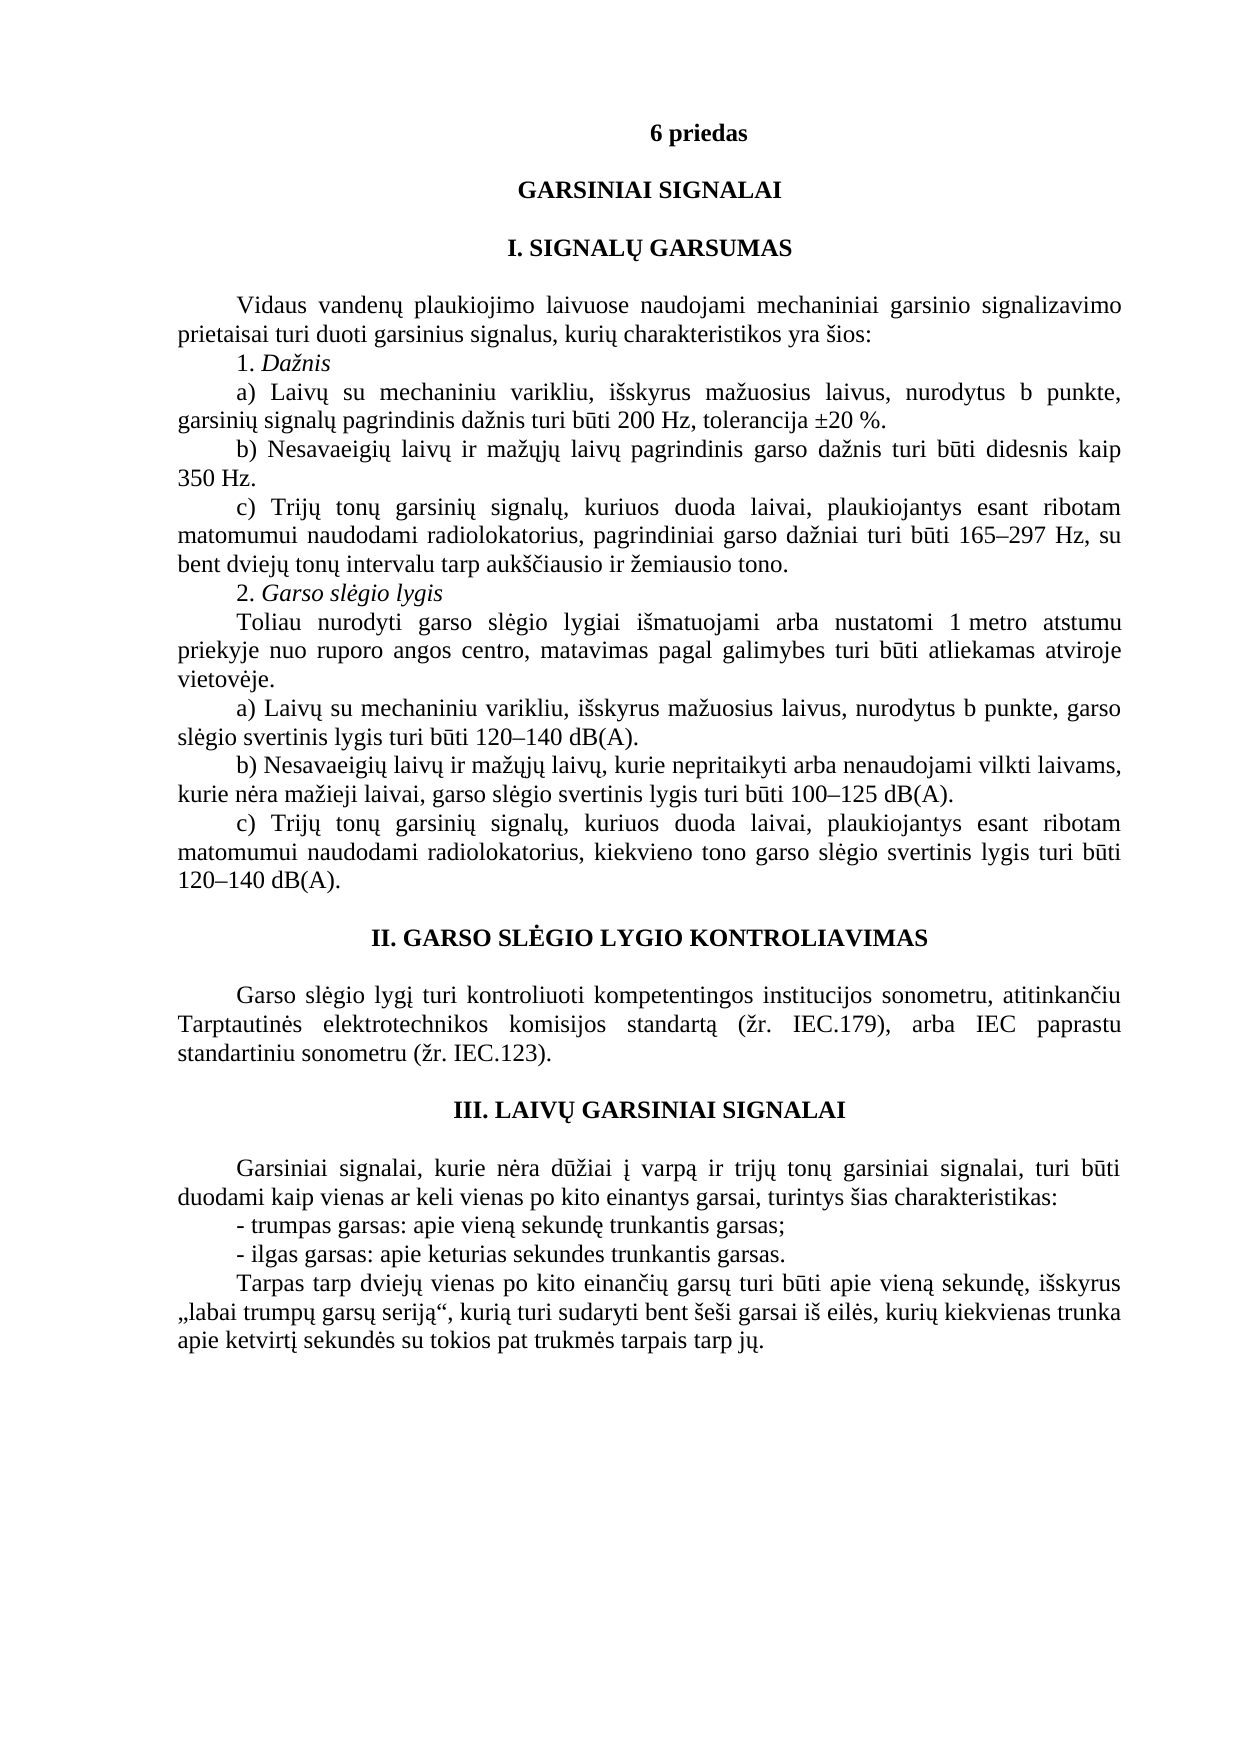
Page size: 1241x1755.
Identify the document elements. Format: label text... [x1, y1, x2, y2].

text GARSINIAI SIGNALAI [177, 176, 1122, 204]
text 1. Dažnis [177, 348, 1122, 377]
text Garso slėgio lygį turi kontroliuoti kompetentingos institucijos sonometru, atitinkančiu Tarptautinės elektrotechnikos komisijos standartą (žr. IEC.179), arba IEC paprastu standartiniu sonometru (žr. IEC.123). [177, 981, 1122, 1067]
text 6 priedas [650, 118, 1122, 147]
text Garsiniai signalai, kurie nėra dūžiai į varpą ir trijų tonų garsiniai signalai, turi būti duodami kaip vienas ar keli vienas po kito einantys garsai, turintys šias charakteristikas: [177, 1153, 1122, 1211]
text II. GARSO SLĖGIO LYGIO KONTROLIAVIMAS [177, 923, 1122, 952]
text Tarpas tarp dviejų vienas po kito einančių garsų turi būti apie vieną sekundę, išskyrus „labai trumpų garsų seriją“, kurią turi sudaryti bent šeši garsai iš eilės, kurių kiekvienas trunka apie ketvirtį sekundės su tokios pat trukmės tarpais tarp jų. [177, 1268, 1122, 1354]
text a) Laivų su mechaniniu varikliu, išskyrus mažuosius laivus, nurodytus b punkte, garsinių signalų pagrindinis dažnis turi būti 200 Hz, tolerancija ±20 %. [177, 377, 1122, 434]
text b) Nesavaeigių laivų ir mažųjų laivų, kurie nepritaikyti arba nenaudojami vilkti laivams, kurie nėra mažieji laivai, garso slėgio svertinis lygis turi būti 100–125 dB(A). [177, 751, 1122, 808]
text - trumpas garsas: apie vieną sekundę trunkantis garsas; [177, 1211, 1122, 1239]
text I. SIGNALŲ GARSUMAS [177, 233, 1122, 262]
text c) Trijų tonų garsinių signalų, kuriuos duoda laivai, plaukiojantys esant ribotam matomumui naudodami radiolokatorius, kiekvieno tono garso slėgio svertinis lygis turi būti 120–140 dB(A). [177, 808, 1122, 894]
text b) Nesavaeigių laivų ir mažųjų laivų pagrindinis garso dažnis turi būti didesnis kaip 350 Hz. [177, 434, 1122, 492]
text Vidaus vandenų plaukiojimo laivuose naudojami mechaniniai garsinio signalizavimo prietaisai turi duoti garsinius signalus, kurių charakteristikos yra šios: [177, 291, 1122, 348]
text 2. Garso slėgio lygis [177, 578, 1122, 607]
text c) Trijų tonų garsinių signalų, kuriuos duoda laivai, plaukiojantys esant ribotam matomumui naudodami radiolokatorius, pagrindiniai garso dažniai turi būti 165–297 Hz, su bent dviejų tonų intervalu tarp aukščiausio ir žemiausio tono. [177, 492, 1122, 578]
text - ilgas garsas: apie keturias sekundes trunkantis garsas. [177, 1239, 1122, 1268]
text III. LAIVŲ GARSINIAI SIGNALAI [177, 1096, 1122, 1124]
text a) Laivų su mechaniniu varikliu, išskyrus mažuosius laivus, nurodytus b punkte, garso slėgio svertinis lygis turi būti 120–140 dB(A). [177, 693, 1122, 751]
text Toliau nurodyti garso slėgio lygiai išmatuojami arba nustatomi 1 metro atstumu priekyje nuo ruporo angos centro, matavimas pagal galimybes turi būti atliekamas atviroje vietovėje. [177, 607, 1122, 693]
